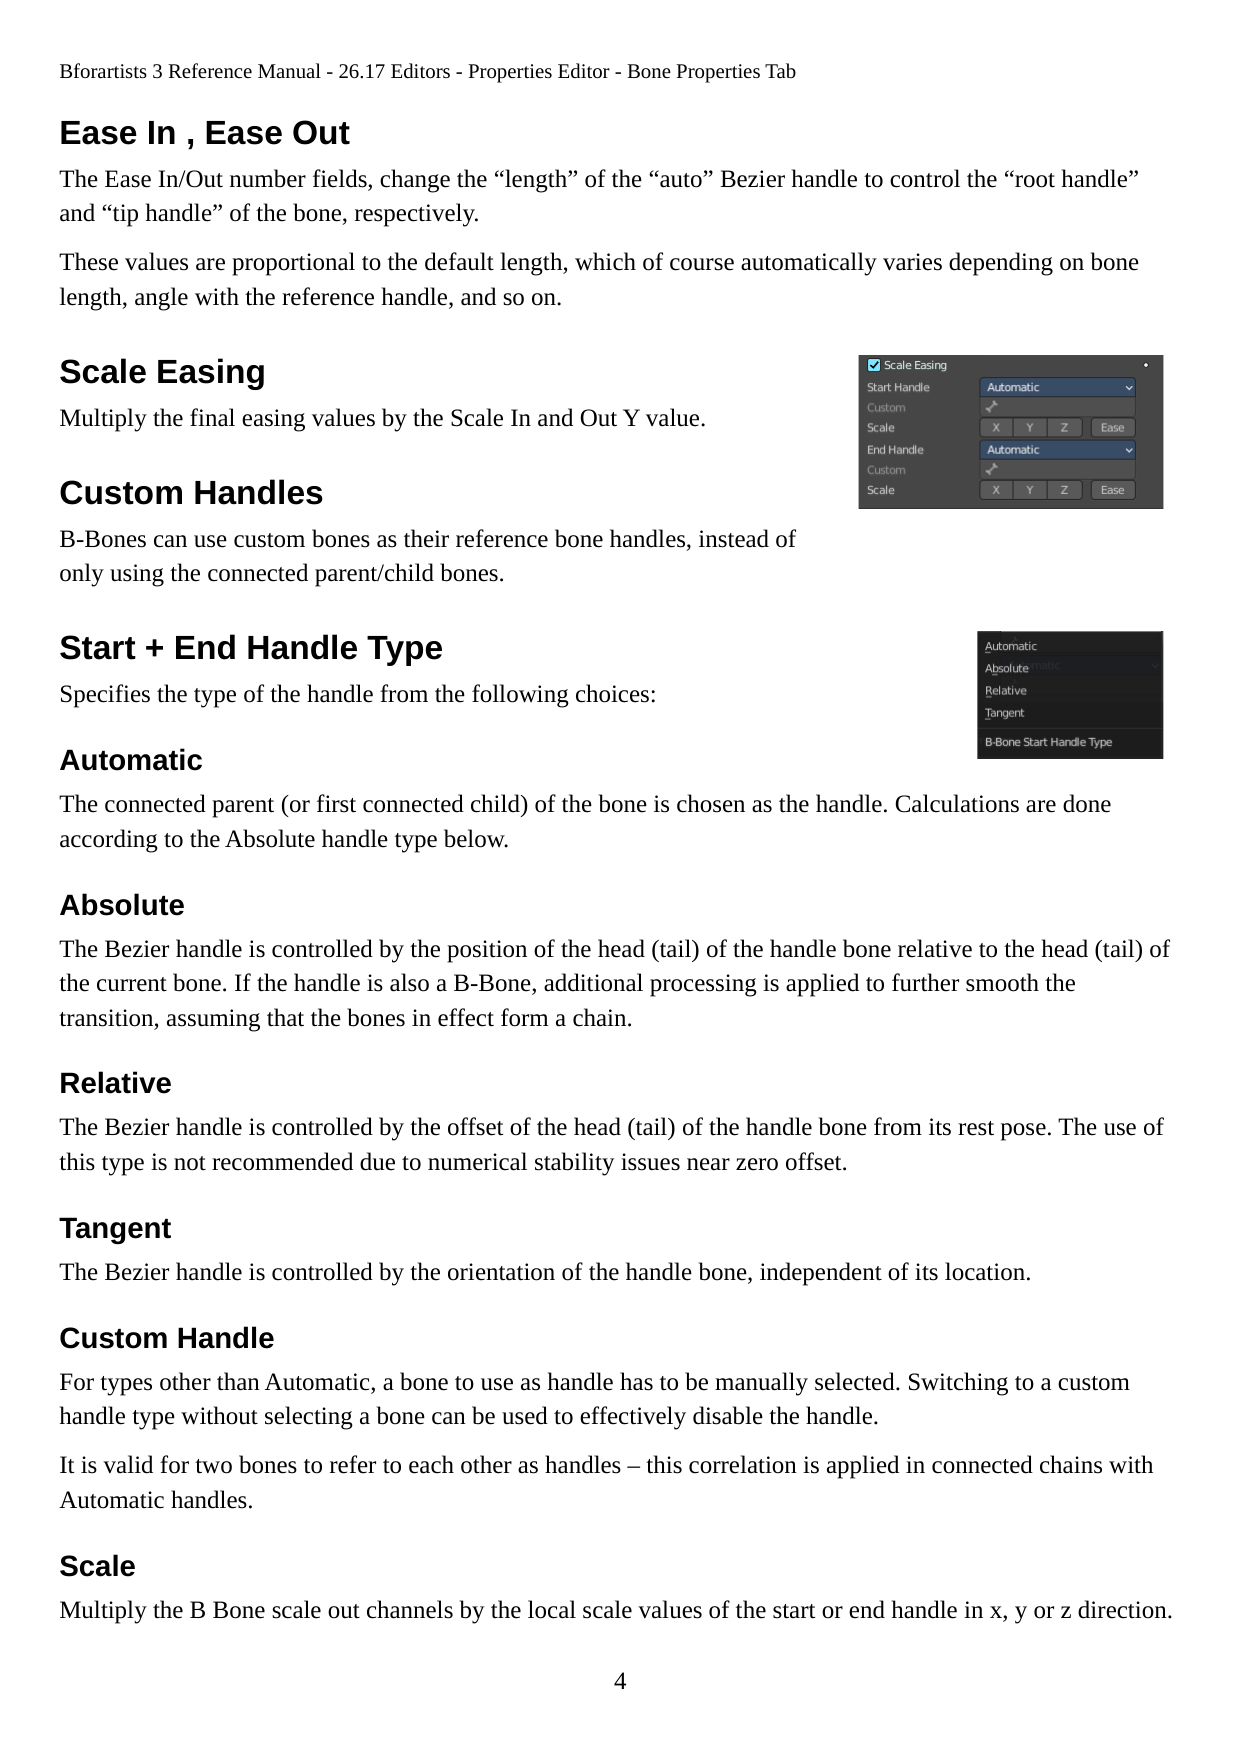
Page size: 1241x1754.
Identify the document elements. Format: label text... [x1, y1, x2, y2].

text For types other than Automatic, a bone to use as handle has to be manually selected. Switching to a custom handle type without selecting a bone can be used to effectively disable the handle. [59, 1367, 1181, 1430]
text B-Bones can use custom bones as their reference bone handles, instead of only using the connected parent/child bones. [59, 524, 1181, 587]
text The Ease In/Out number fields, change the “length” of the “auto” Bezier handle to control the “root handle” and “tip handle” of the bone, respectively. [59, 164, 1181, 227]
subtitle Custom Handles [59, 473, 1181, 511]
subtitle Start + End Handle Type [59, 628, 1181, 667]
subtitle Ease In , Ease Out [59, 113, 1181, 151]
picture [977, 631, 1164, 759]
text The Bezier handle is controlled by the position of the head (tail) of the handle bone relative to the head (tail) of the current bone. If the handle is also a B-Bone, additional processing is applied to further smooth the transition, assuming that the bones in effect form a chain. [59, 934, 1181, 1031]
text Multiply the final easing values by the Scale In and Out Y value. [59, 403, 858, 432]
subtitle Custom Handle [59, 1321, 1181, 1354]
text The Bezier handle is controlled by the orientation of the handle bone, independent of its location. [59, 1257, 1181, 1286]
text Multiply the B Bone scale out channels by the local scale values of the start or end handle in x, y or z direction. [59, 1595, 1181, 1623]
subtitle Tangent [59, 1211, 1181, 1244]
text The Bezier handle is controlled by the offset of the head (tail) of the handle bone from its rest pose. The use of this type is not recommended due to numerical stability issues near zero offset. [59, 1112, 1181, 1176]
subtitle Automatic [59, 743, 1181, 777]
subtitle Scale [59, 1548, 1181, 1582]
subtitle Relative [59, 1066, 1181, 1100]
subtitle Scale Easing [59, 352, 1181, 390]
text The connected parent (or first connected child) of the bone is chosen as the handle. Calculations are done according to the Absolute handle type below. [59, 789, 1181, 852]
text These values are proportional to the default length, which of course automatically varies depending on bone length, angle with the reference handle, and so on. [59, 247, 1181, 311]
text It is valid for two bones to refer to each other as handles – this correlation is applied in connected chains with Automatic handles. [59, 1450, 1181, 1513]
subtitle Absolute [59, 887, 1181, 921]
text Specifies the type of the handle from the following choices: [59, 679, 977, 708]
